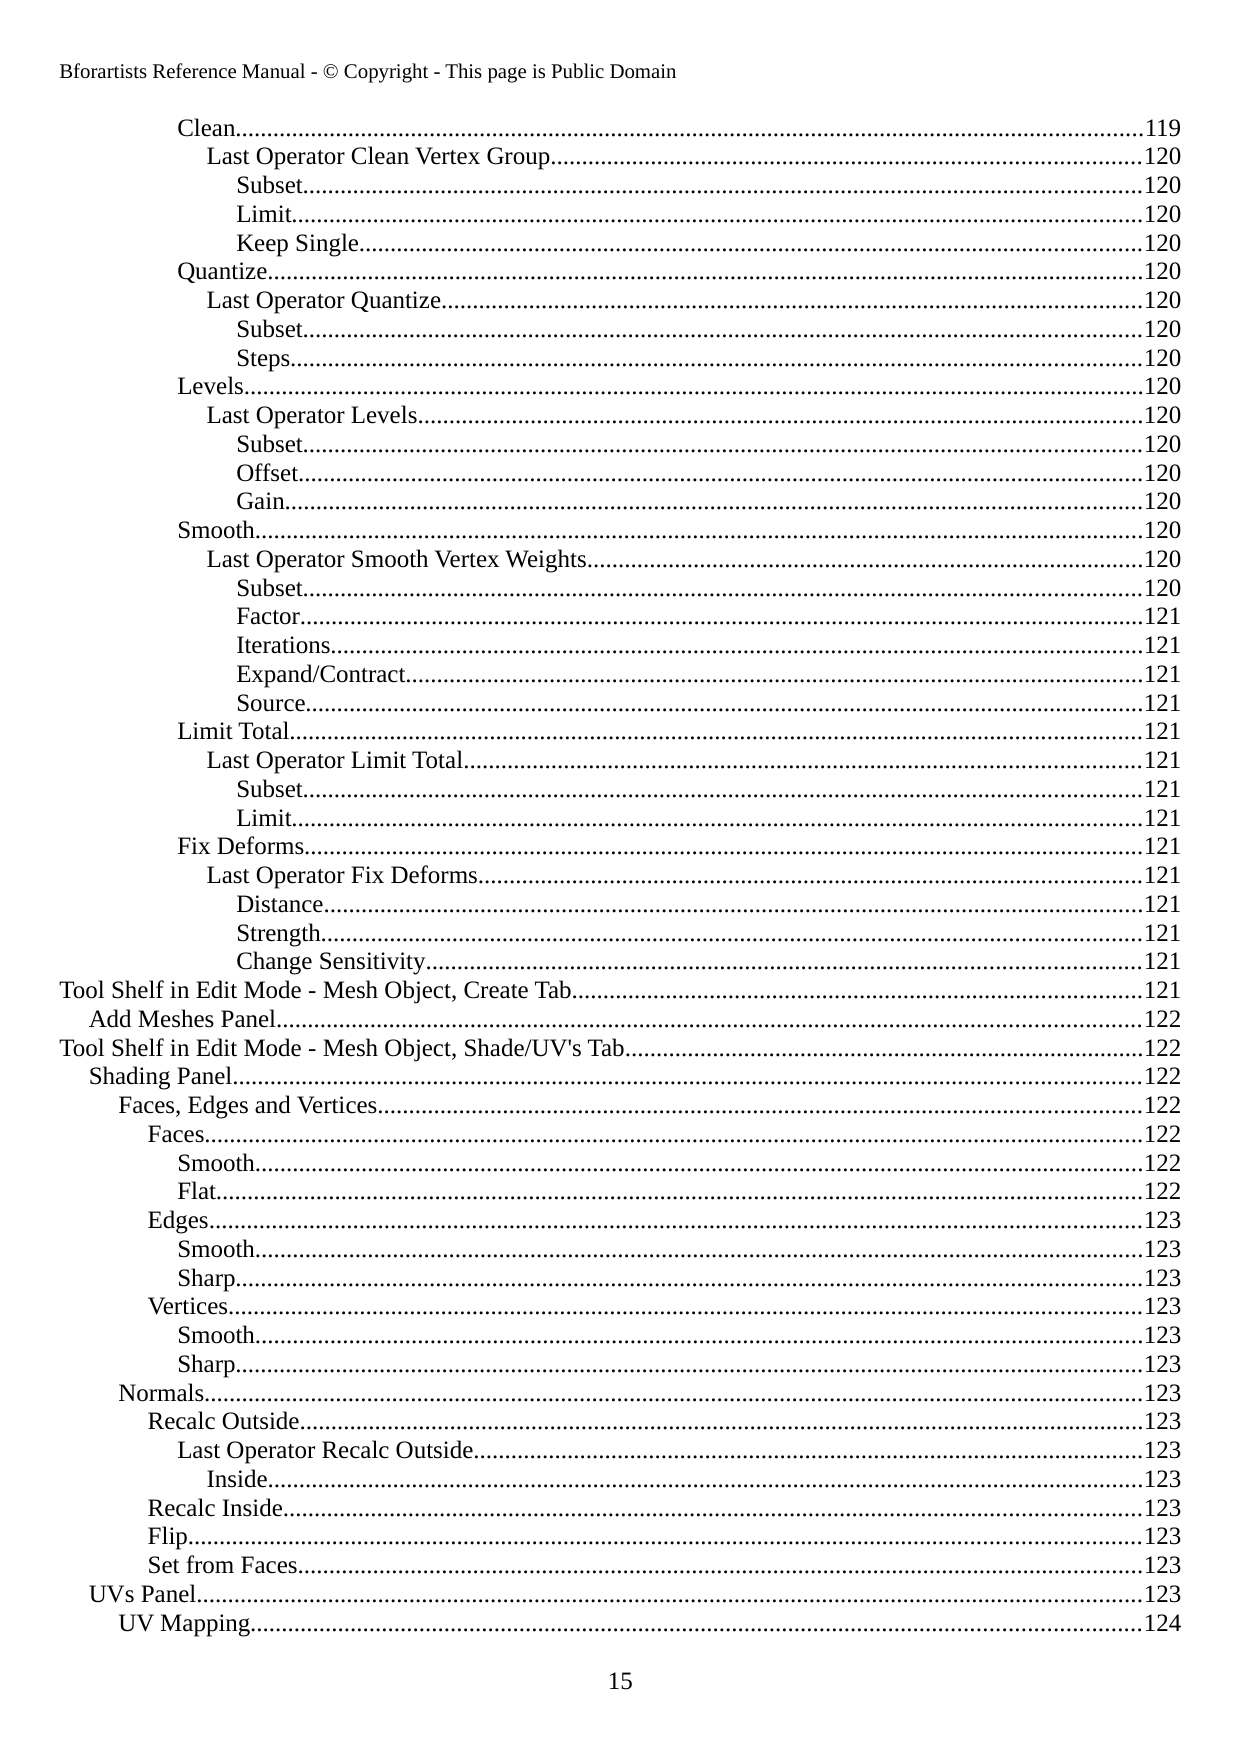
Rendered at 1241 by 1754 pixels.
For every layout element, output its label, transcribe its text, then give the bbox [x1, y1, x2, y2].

text Recalc Outside 123 [147, 1406, 1181, 1435]
text Last Operator Fix Deforms 121 [206, 860, 1181, 889]
text Quantize 120 [177, 256, 1181, 285]
text Edges 123 [147, 1205, 1181, 1234]
text Steps 120 [236, 343, 1181, 371]
text Last Operator Quantize 120 [206, 285, 1181, 314]
text Subset 121 [236, 774, 1181, 803]
text Levels 120 [177, 371, 1181, 400]
text Gain 120 [236, 486, 1181, 515]
text Tool Shelf in Edit Mode - Mesh Object, Shade/UV's Tab 122 [59, 1033, 1181, 1061]
text Set from Faces 123 [147, 1550, 1181, 1579]
text Faces, Edges and Vertices 122 [118, 1090, 1181, 1119]
text Last Operator Levels 120 [206, 400, 1181, 429]
text Add Meshes Panel 122 [88, 1004, 1181, 1033]
text Vertices 123 [147, 1291, 1181, 1320]
text Distance 121 [236, 889, 1181, 918]
text Sharp 123 [177, 1349, 1181, 1378]
text Subset 120 [236, 429, 1181, 458]
text UVs Panel 123 [88, 1579, 1181, 1608]
text Smooth 123 [177, 1234, 1181, 1263]
text Last Operator Smooth Vertex Weights 120 [206, 544, 1181, 573]
text Shading Panel 122 [88, 1061, 1181, 1090]
text Limit 120 [236, 199, 1181, 228]
text Subset 120 [236, 170, 1181, 199]
text Change Sensitivity 121 [236, 946, 1181, 975]
text Limit Total 121 [177, 716, 1181, 745]
text Offset 120 [236, 458, 1181, 486]
text Flat 122 [177, 1176, 1181, 1205]
text Limit 121 [236, 803, 1181, 831]
text Recalc Inside 123 [147, 1493, 1181, 1521]
text Smooth 120 [177, 515, 1181, 544]
text UV Mapping 124 [118, 1608, 1181, 1636]
text Normals 123 [118, 1378, 1181, 1406]
text Flip 123 [147, 1521, 1181, 1550]
text Source 121 [236, 688, 1181, 716]
text Last Operator Recalc Outside 123 [177, 1435, 1181, 1464]
text Factor 121 [236, 601, 1181, 630]
text Last Operator Clean Vertex Group 120 [206, 141, 1181, 170]
text Faces 122 [147, 1119, 1181, 1148]
text Inside 123 [206, 1464, 1181, 1493]
text Fix Deforms 121 [177, 831, 1181, 860]
text Clean 119 [177, 113, 1181, 141]
text Sharp 123 [177, 1263, 1181, 1291]
text Expand/Contract 121 [236, 659, 1181, 688]
text Strength 121 [236, 918, 1181, 946]
text Subset 120 [236, 314, 1181, 343]
text Smooth 123 [177, 1320, 1181, 1349]
text Iterations 121 [236, 630, 1181, 659]
text Tool Shelf in Edit Mode - Mesh Object, Create Tab 121 [59, 975, 1181, 1004]
text Smooth 122 [177, 1148, 1181, 1176]
text Keep Single 120 [236, 228, 1181, 256]
text Subset 120 [236, 573, 1181, 601]
text Last Operator Limit Total 121 [206, 745, 1181, 774]
